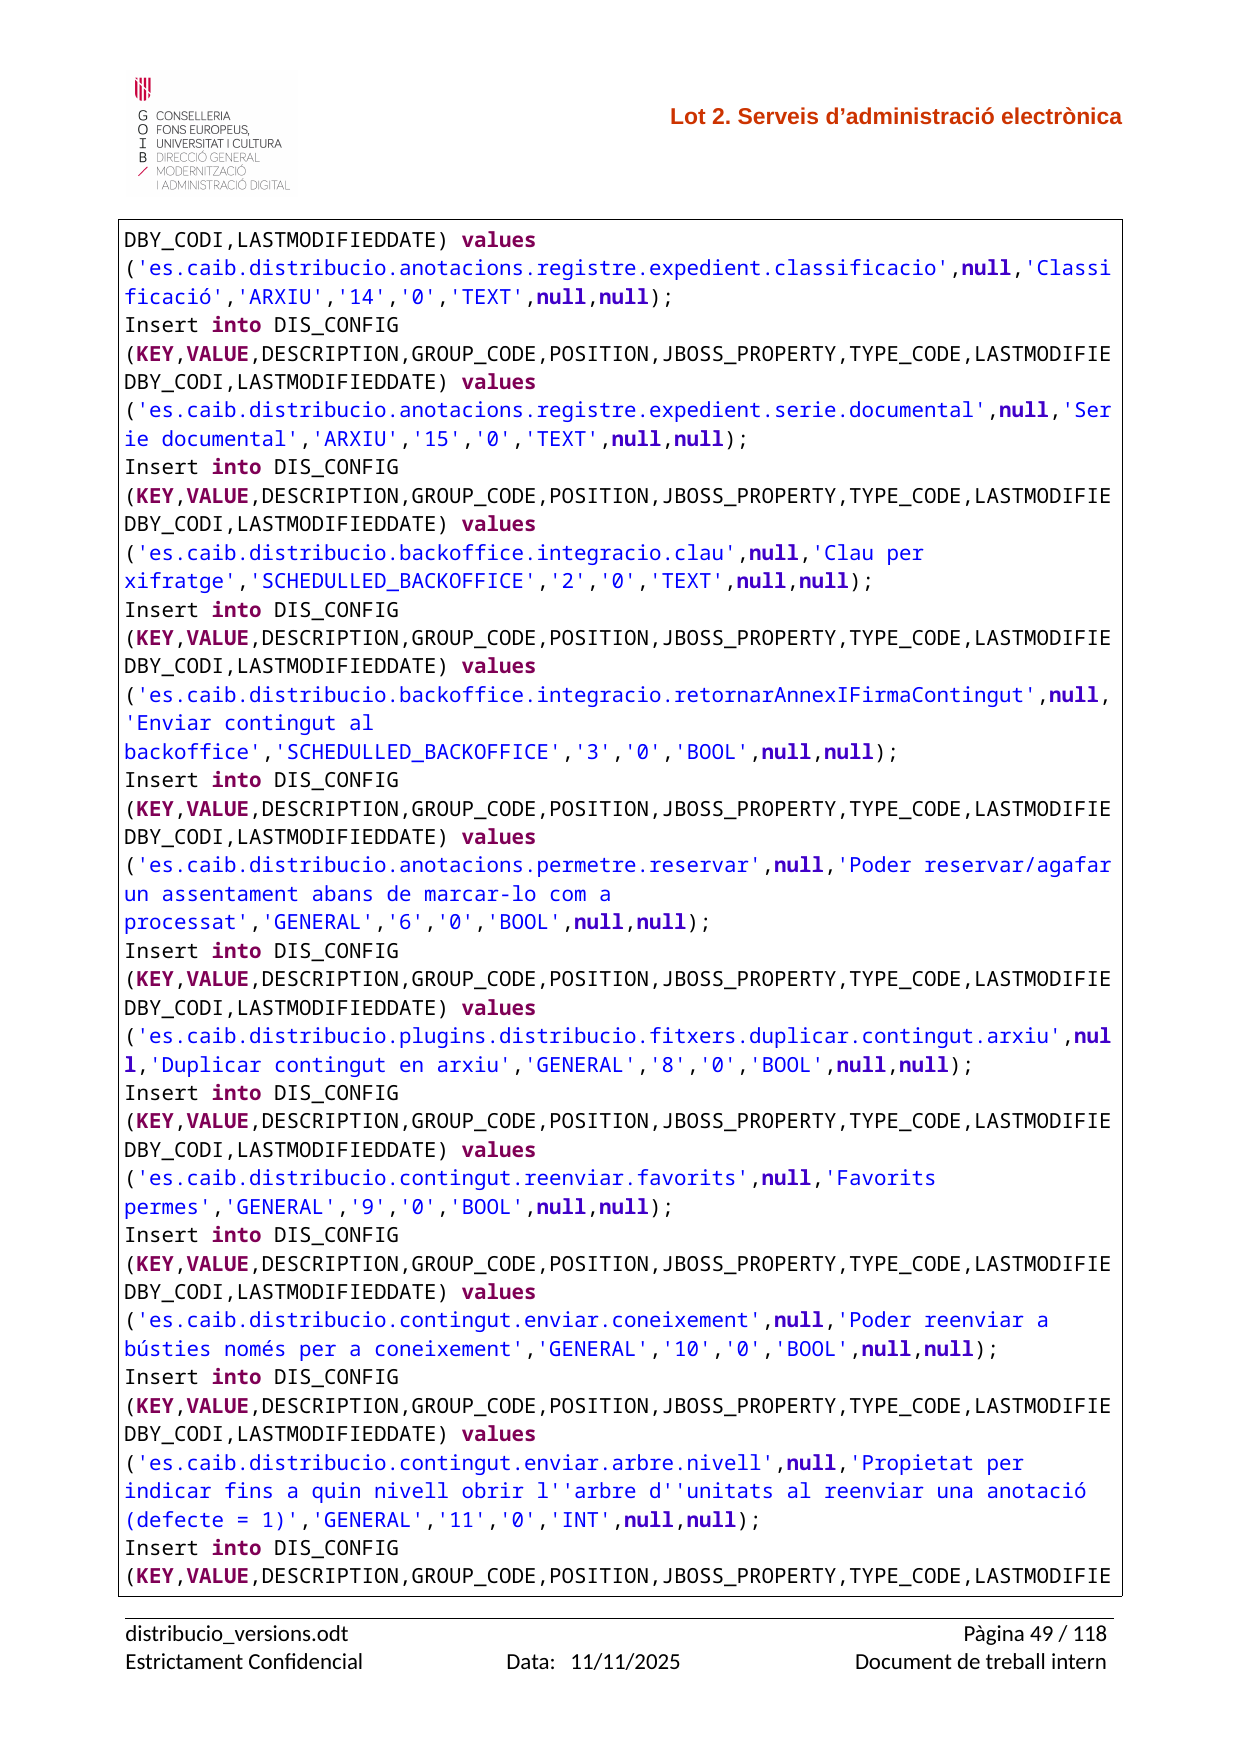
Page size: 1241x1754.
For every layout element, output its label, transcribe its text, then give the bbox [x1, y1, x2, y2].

table_header DBY_CODI,LASTMODIFIEDDATE) values ('es.caib.distribucio.anotacions.registre.expedient.classificacio',null,'Classificació','ARXIU','14','0','TEXT',null,null); Insert into DIS_CONFIG (KEY,VALUE,DESCRIPTION,GROUP_CODE,POSITION,JBOSS_PROPERTY,TYPE_CODE,LASTMODIFIEDBY_CODI,LASTMODIFIEDDATE) values ('es.caib.distribucio.anotacions.registre.expedient.serie.documental',null,'Serie documental','ARXIU','15','0','TEXT',null,null); Insert into DIS_CONFIG (KEY,VALUE,DESCRIPTION,GROUP_CODE,POSITION,JBOSS_PROPERTY,TYPE_CODE,LASTMODIFIEDBY_CODI,LASTMODIFIEDDATE) values ('es.caib.distribucio.backoffice.integracio.clau',null,'Clau per xifratge','SCHEDULLED_BACKOFFICE','2','0','TEXT',null,null); Insert into DIS_CONFIG (KEY,VALUE,DESCRIPTION,GROUP_CODE,POSITION,JBOSS_PROPERTY,TYPE_CODE,LASTMODIFIEDBY_CODI,LASTMODIFIEDDATE) values ('es.caib.distribucio.backoffice.integracio.retornarAnnexIFirmaContingut',null,'Enviar contingut al backoffice','SCHEDULLED_BACKOFFICE','3','0','BOOL',null,null); Insert into DIS_CONFIG (KEY,VALUE,DESCRIPTION,GROUP_CODE,POSITION,JBOSS_PROPERTY,TYPE_CODE,LASTMODIFIEDBY_CODI,LASTMODIFIEDDATE) values ('es.caib.distribucio.anotacions.permetre.reservar',null,'Poder reservar/agafar un assentament abans de marcar-lo com a processat','GENERAL','6','0','BOOL',null,null); Insert into DIS_CONFIG (KEY,VALUE,DESCRIPTION,GROUP_CODE,POSITION,JBOSS_PROPERTY,TYPE_CODE,LASTMODIFIEDBY_CODI,LASTMODIFIEDDATE) values ('es.caib.distribucio.plugins.distribucio.fitxers.duplicar.contingut.arxiu',null,'Duplicar contingut en arxiu','GENERAL','8','0','BOOL',null,null); Insert into DIS_CONFIG (KEY,VALUE,DESCRIPTION,GROUP_CODE,POSITION,JBOSS_PROPERTY,TYPE_CODE,LASTMODIFIEDBY_CODI,LASTMODIFIEDDATE) values ('es.caib.distribucio.contingut.reenviar.favorits',null,'Favorits permes','GENERAL','9','0','BOOL',null,null); Insert into DIS_CONFIG (KEY,VALUE,DESCRIPTION,GROUP_CODE,POSITION,JBOSS_PROPERTY,TYPE_CODE,LASTMODIFIEDBY_CODI,LASTMODIFIEDDATE) values ('es.caib.distribucio.contingut.enviar.coneixement',null,'Poder reenviar a bústies només per a coneixement','GENERAL','10','0','BOOL',null,null); Insert into DIS_CONFIG (KEY,VALUE,DESCRIPTION,GROUP_CODE,POSITION,JBOSS_PROPERTY,TYPE_CODE,LASTMODIFIEDBY_CODI,LASTMODIFIEDDATE) values ('es.caib.distribucio.contingut.enviar.arbre.nivell',null,'Propietat per indicar fins a quin nivell obrir l''arbre d''unitats al reenviar una anotació (defecte = 1)','GENERAL','11','0','INT',null,null); Insert into DIS_CONFIG (KEY,VALUE,DESCRIPTION,GROUP_CODE,POSITION,JBOSS_PROPERTY,TYPE_CODE,LASTMODIFIE [119, 220, 1122, 1596]
picture [126, 70, 299, 197]
